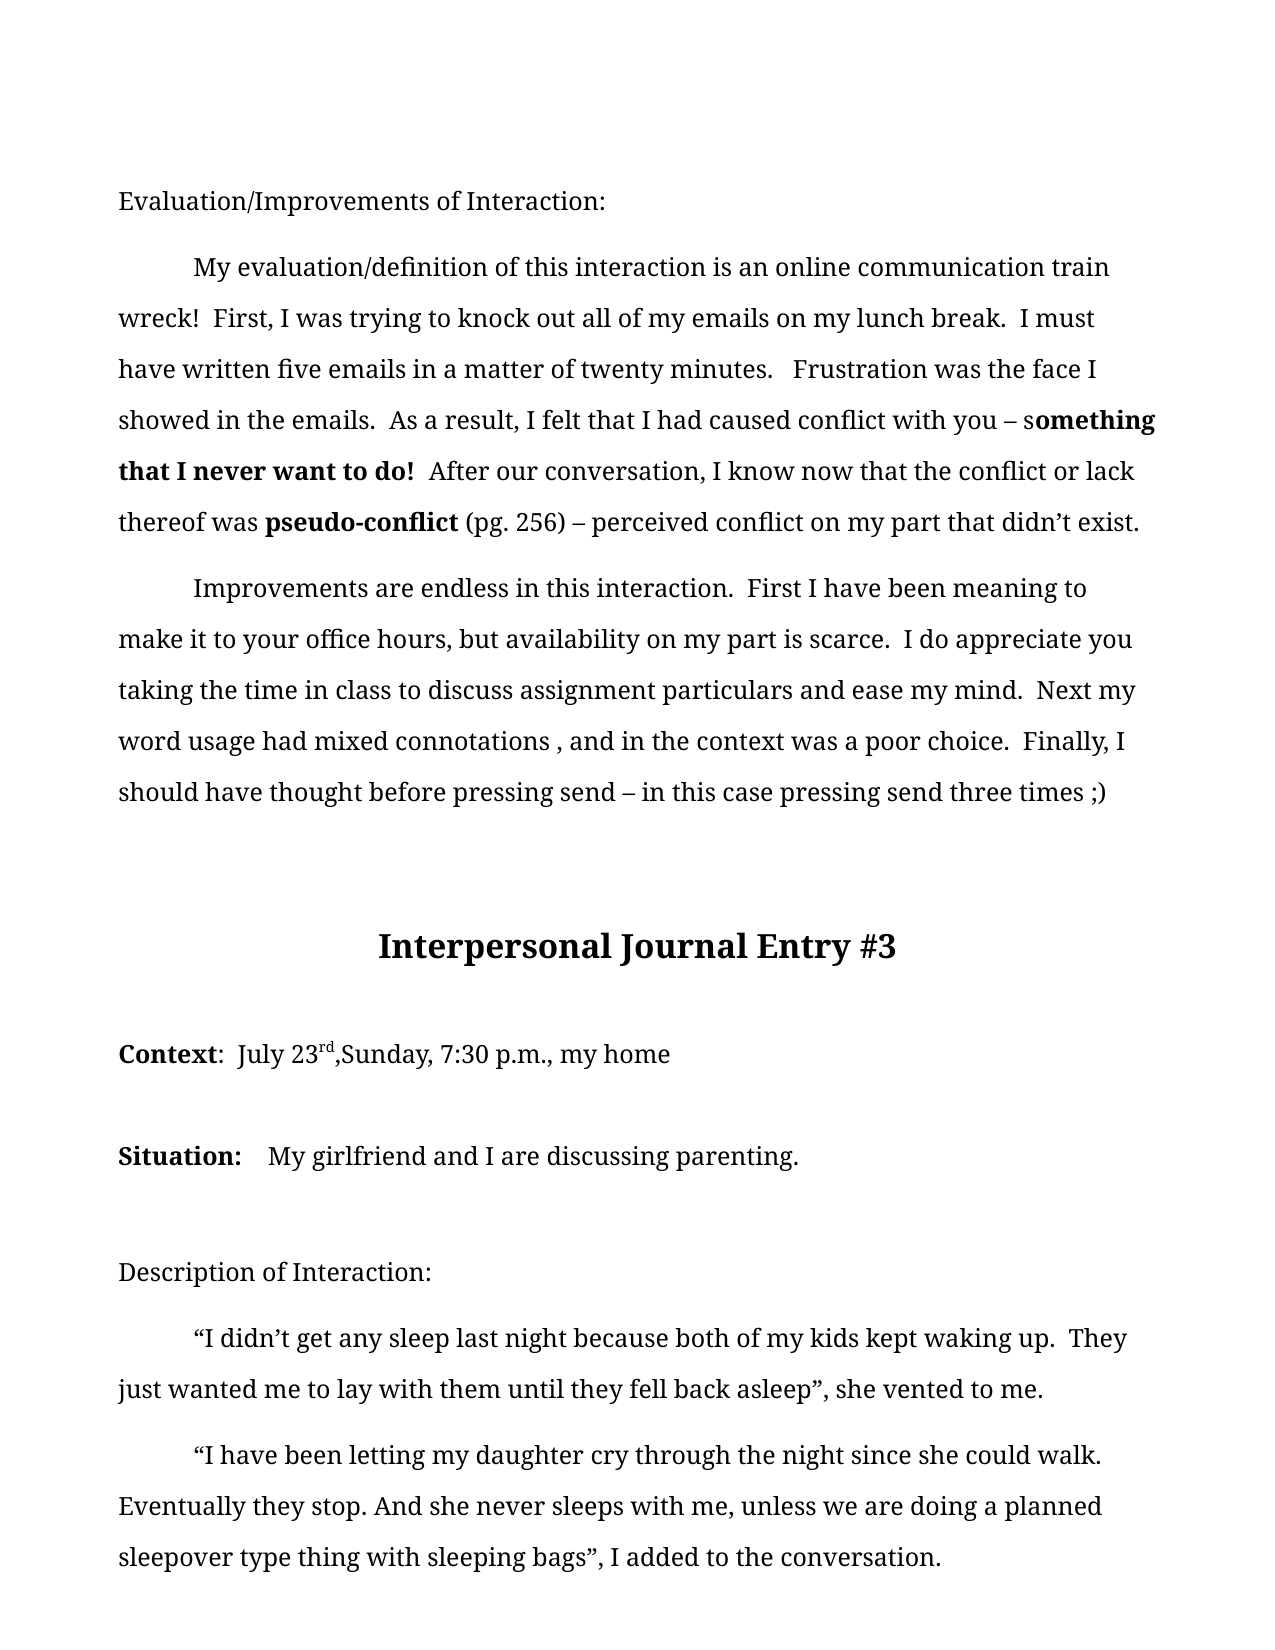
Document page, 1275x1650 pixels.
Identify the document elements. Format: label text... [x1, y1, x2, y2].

text Situation: My girlfriend and I are discussing parenting. [118, 1138, 1157, 1172]
text My evaluation/definition of this interaction is an online communication train wreck! First, I was trying to knock out all of my emails on my lunch break. I must have written five emails in a matter of twenty minutes. Frustration was the face I showed in the emails. As a result, I felt that I had caused conflict with you – something that I never want to do! After our conversation, I know now that the conflict or lack thereof was pseudo-conflict (pg. 256) – perceived conflict on my part that didn’t exist. [118, 249, 1157, 539]
text Description of Interaction: [118, 1255, 1157, 1289]
text “I didn’t get any sleep last night because both of my kids kept waking up. They just wanted me to lay with them until they fell back asleep”, she vented to me. [118, 1321, 1157, 1406]
text “I have been letting my daughter cry through the night since she could walk. Eventually they stop. And she never sleeps with me, unless we are doing a planned sleepover type thing with sleeping bags”, I added to the conversation. [118, 1437, 1157, 1573]
text Evaluation/Improvements of Interaction: [118, 184, 1157, 218]
text Context: July 23rd,Sunday, 7:30 p.m., my home [118, 1036, 1157, 1070]
text Improvements are endless in this interaction. First I have been meaning to make it to your office hours, but availability on my part is scarce. I do appreciate you taking the time in class to discuss assignment particulars and ease my mind. Next my word usage had mixed connotations , and in the context was a poor choice. Finally, I should have thought before pressing send – in this case pressing send three times ;) [118, 570, 1157, 808]
text Interpersonal Journal Entry #3 [118, 923, 1157, 968]
